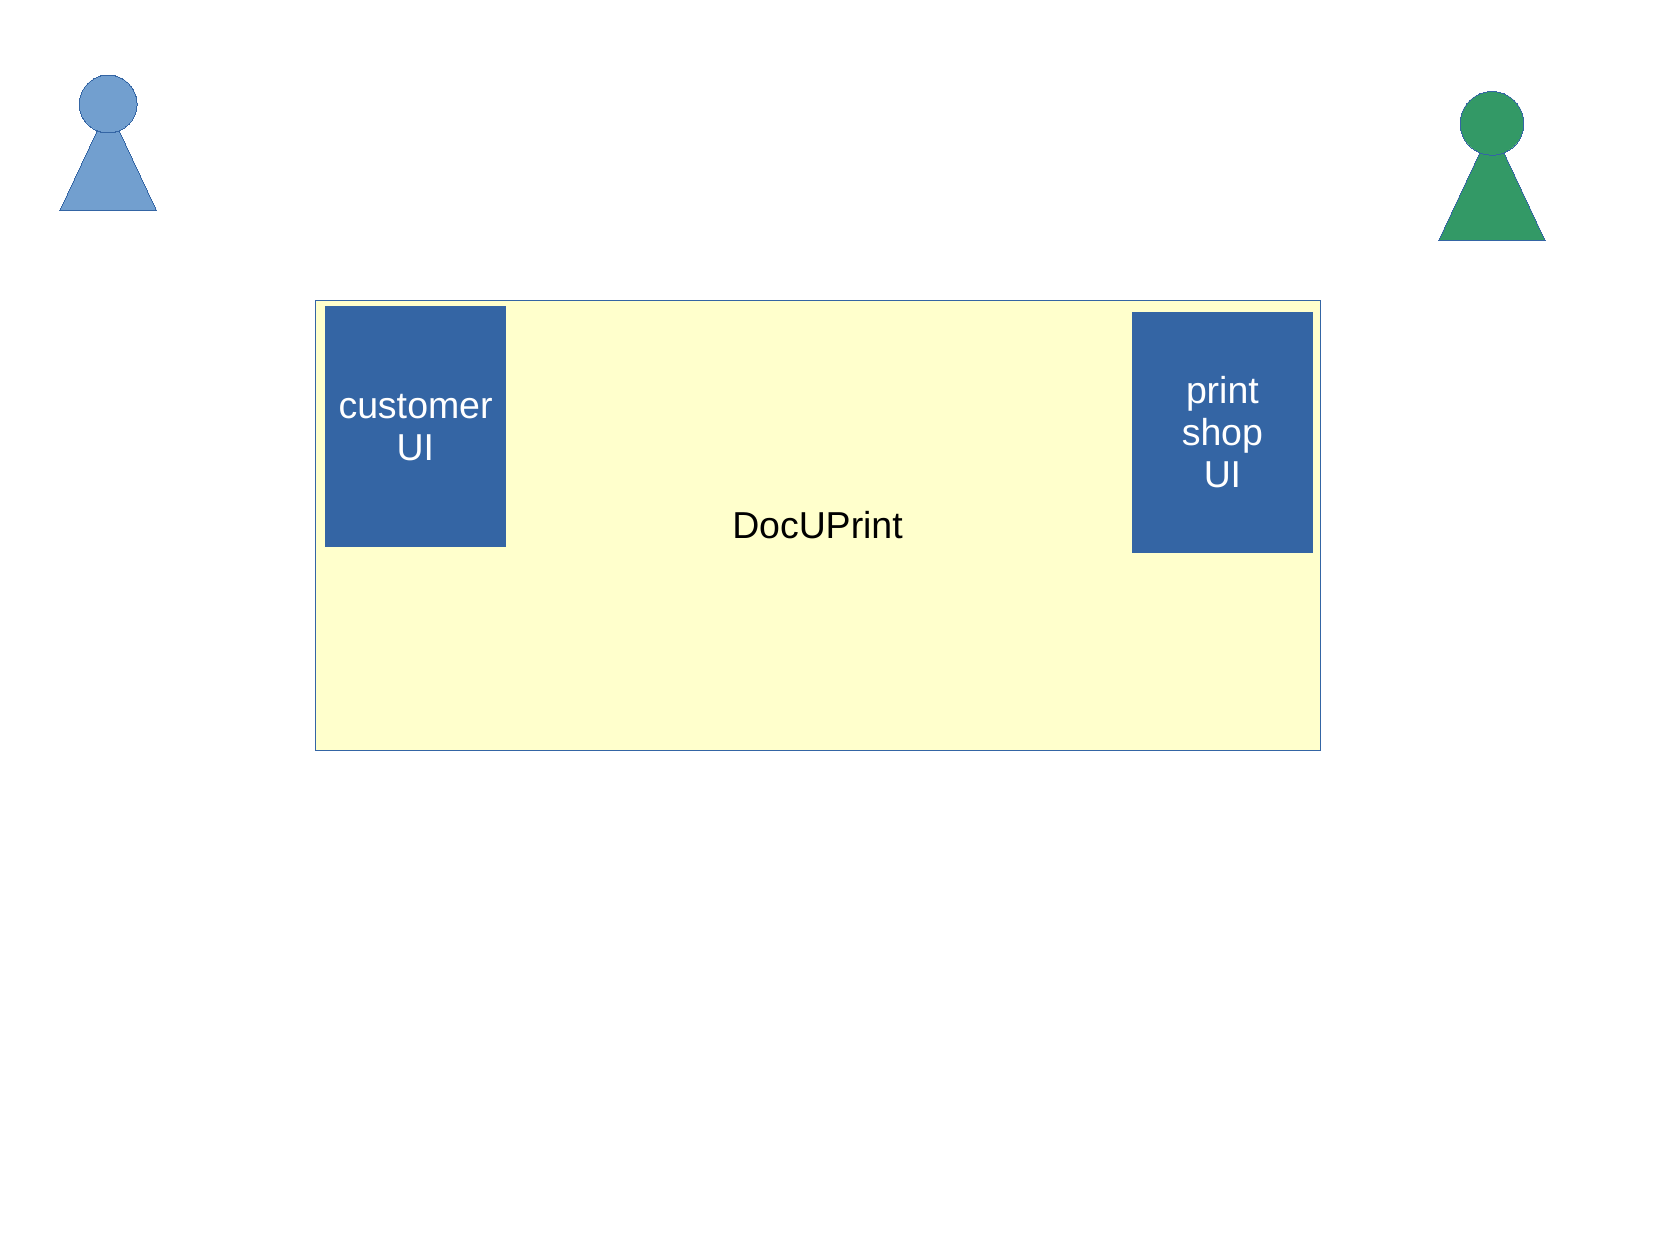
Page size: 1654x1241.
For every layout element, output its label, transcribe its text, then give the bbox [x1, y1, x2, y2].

text_box print shop UI [1132, 312, 1313, 553]
text_box DocUPrint [315, 300, 1321, 751]
text_box [1438, 91, 1546, 241]
text_box [59, 75, 157, 211]
text_box customer UI [325, 306, 506, 547]
